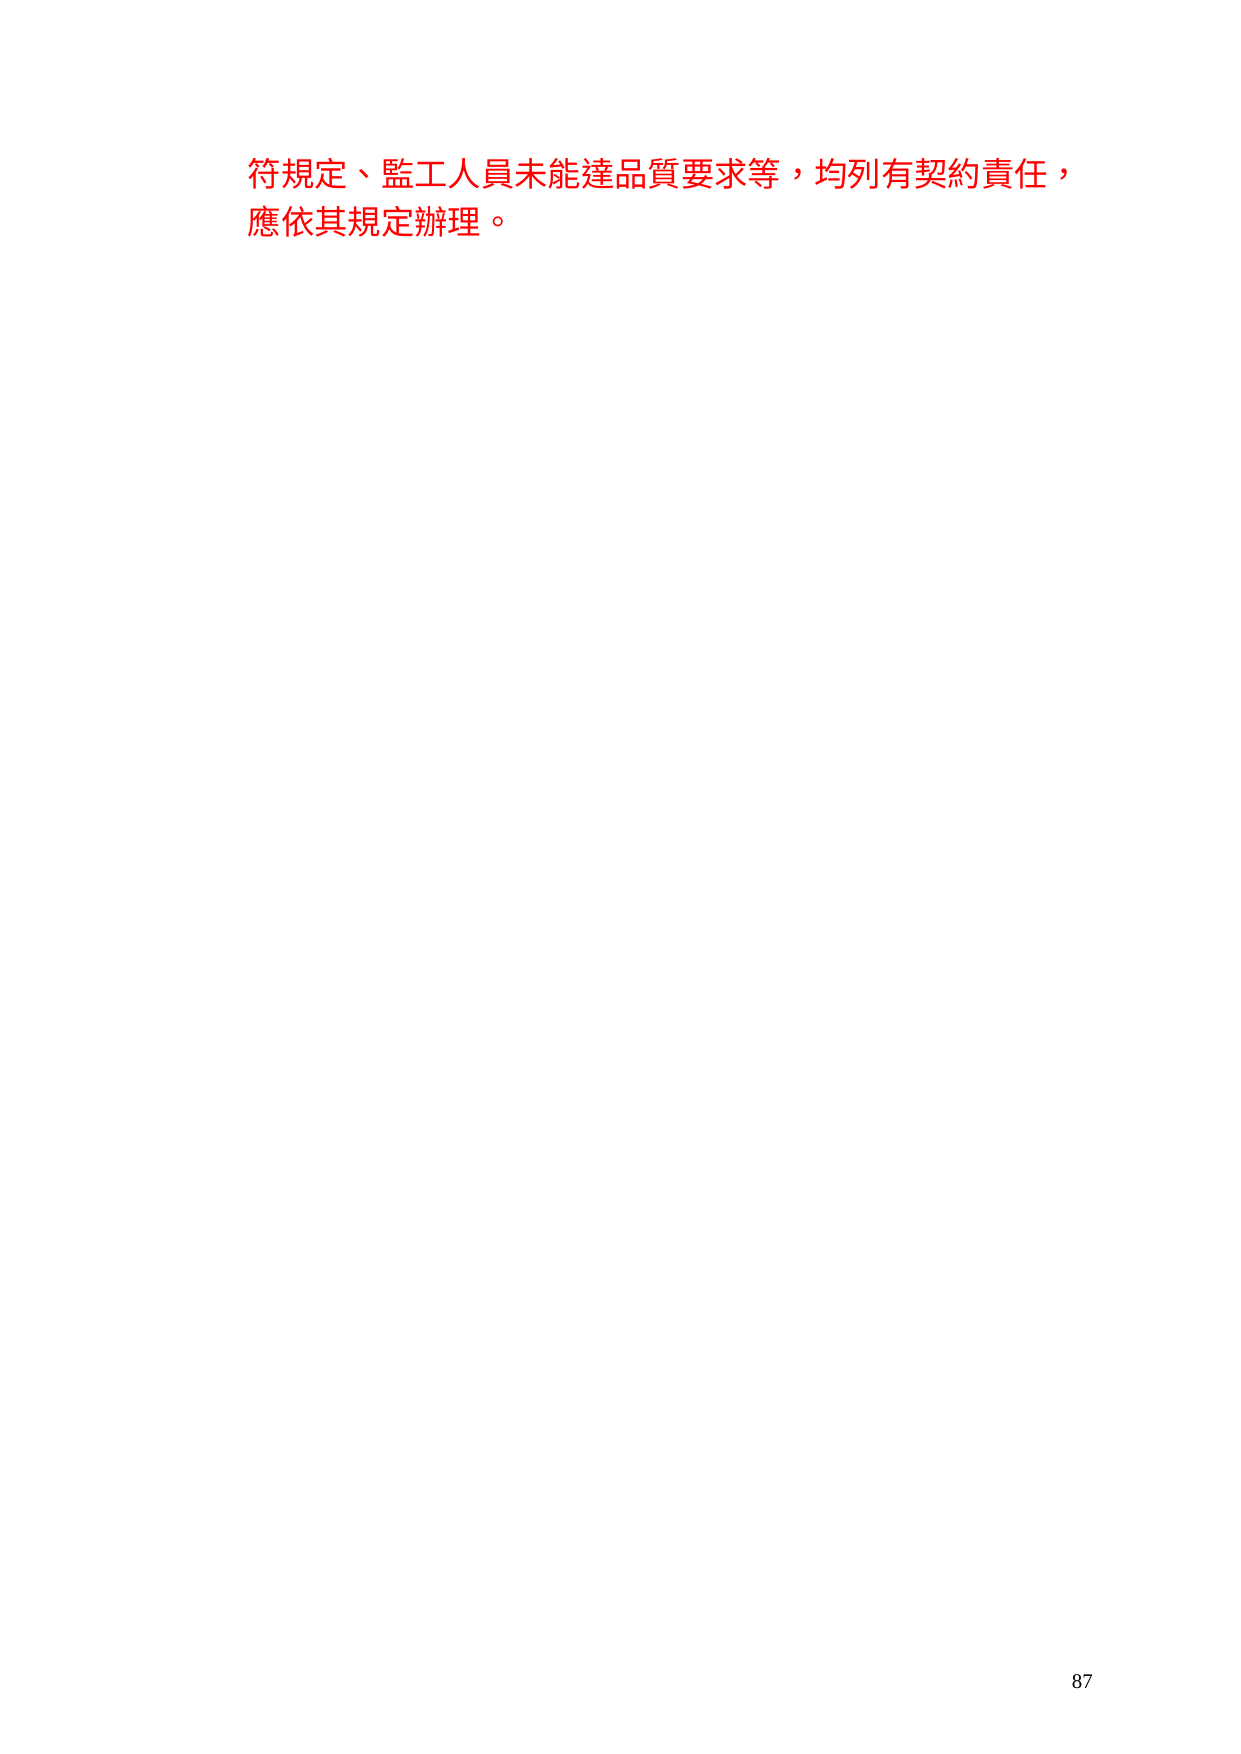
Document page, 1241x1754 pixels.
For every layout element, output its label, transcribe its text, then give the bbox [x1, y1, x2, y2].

text 符規定、監工人員未能達品質要求等，均列有契約責任，應依其規定辦理。 [148, 148, 1092, 244]
